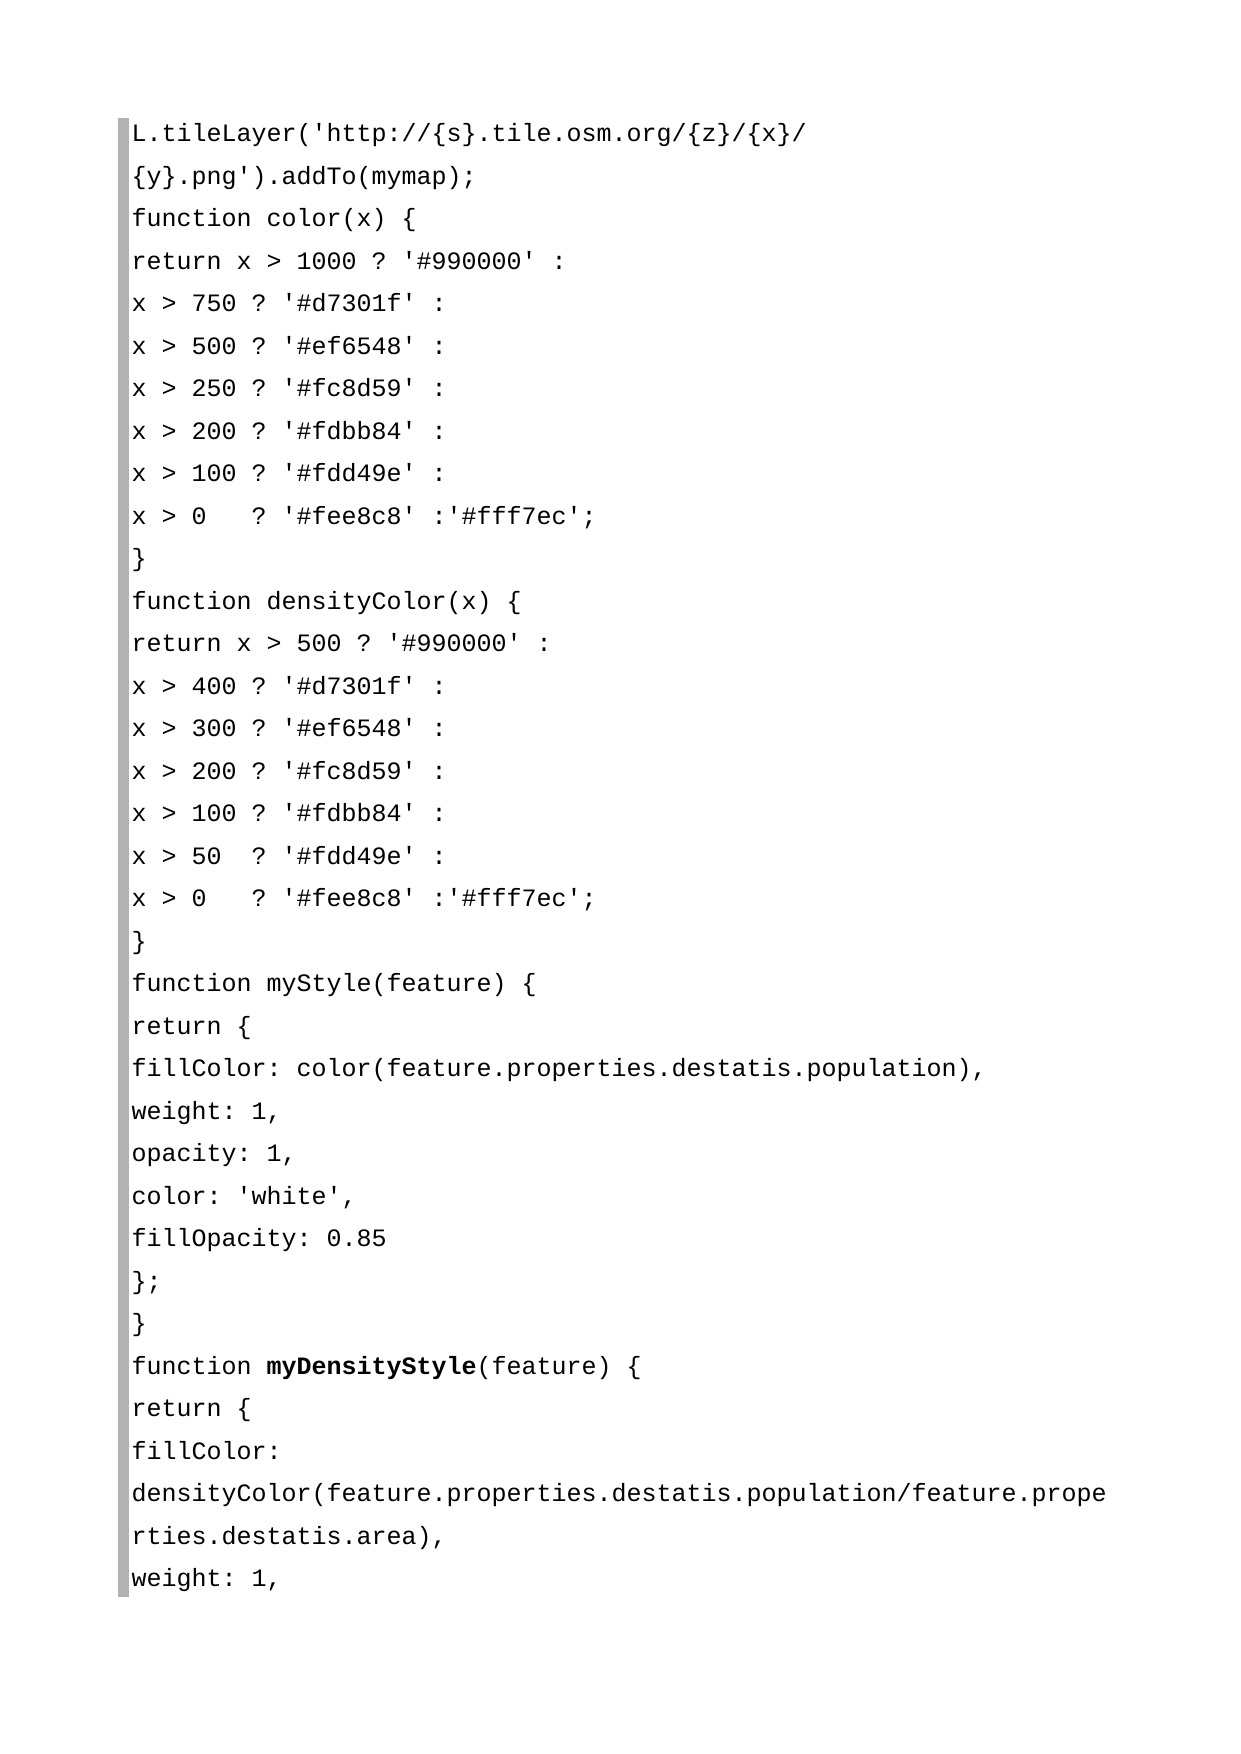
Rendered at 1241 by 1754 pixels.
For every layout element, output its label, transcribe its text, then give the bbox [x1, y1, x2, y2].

text }; [129, 1266, 1122, 1297]
text x > 0 ? '#fee8c8' :'#fff7ec'; [129, 883, 1122, 914]
text x > 300 ? '#ef6548' : [129, 713, 1122, 744]
text x > 50 ? '#fdd49e' : [129, 841, 1122, 872]
text fillColor: densityColor(feature.properties.destatis.population/feature.properties.destatis.area), [129, 1436, 1122, 1552]
text opacity: 1, [129, 1138, 1122, 1169]
text weight: 1, [129, 1096, 1122, 1127]
text return { [129, 1011, 1122, 1042]
text x > 200 ? '#fc8d59' : [129, 756, 1122, 787]
text x > 0 ? '#fee8c8' :'#fff7ec'; [129, 501, 1122, 532]
text function color(x) { [129, 203, 1122, 234]
text x > 750 ? '#d7301f' : [129, 288, 1122, 319]
text color: 'white', [129, 1181, 1122, 1212]
text } [129, 543, 1122, 574]
text fillColor: color(feature.properties.destatis.population), [129, 1053, 1122, 1084]
text return x > 500 ? '#990000' : [129, 628, 1122, 659]
text x > 400 ? '#d7301f' : [129, 671, 1122, 702]
text x > 500 ? '#ef6548' : [129, 331, 1122, 362]
text function myStyle(feature) { [129, 968, 1122, 999]
text } [129, 1308, 1122, 1339]
text x > 100 ? '#fdd49e' : [129, 458, 1122, 489]
text L.tileLayer('http://{s}.tile.osm.org/{z}/{x}/{y}.png').addTo(mymap); [129, 118, 1122, 192]
text return x > 1000 ? '#990000' : [129, 246, 1122, 277]
text weight: 1, [129, 1563, 1122, 1597]
text x > 250 ? '#fc8d59' : [129, 373, 1122, 404]
text function myDensityStyle(feature) { [129, 1351, 1122, 1382]
text x > 200 ? '#fdbb84' : [129, 416, 1122, 447]
text function densityColor(x) { [129, 586, 1122, 617]
text fillOpacity: 0.85 [129, 1223, 1122, 1254]
text x > 100 ? '#fdbb84' : [129, 798, 1122, 829]
text return { [129, 1393, 1122, 1424]
text } [129, 926, 1122, 957]
